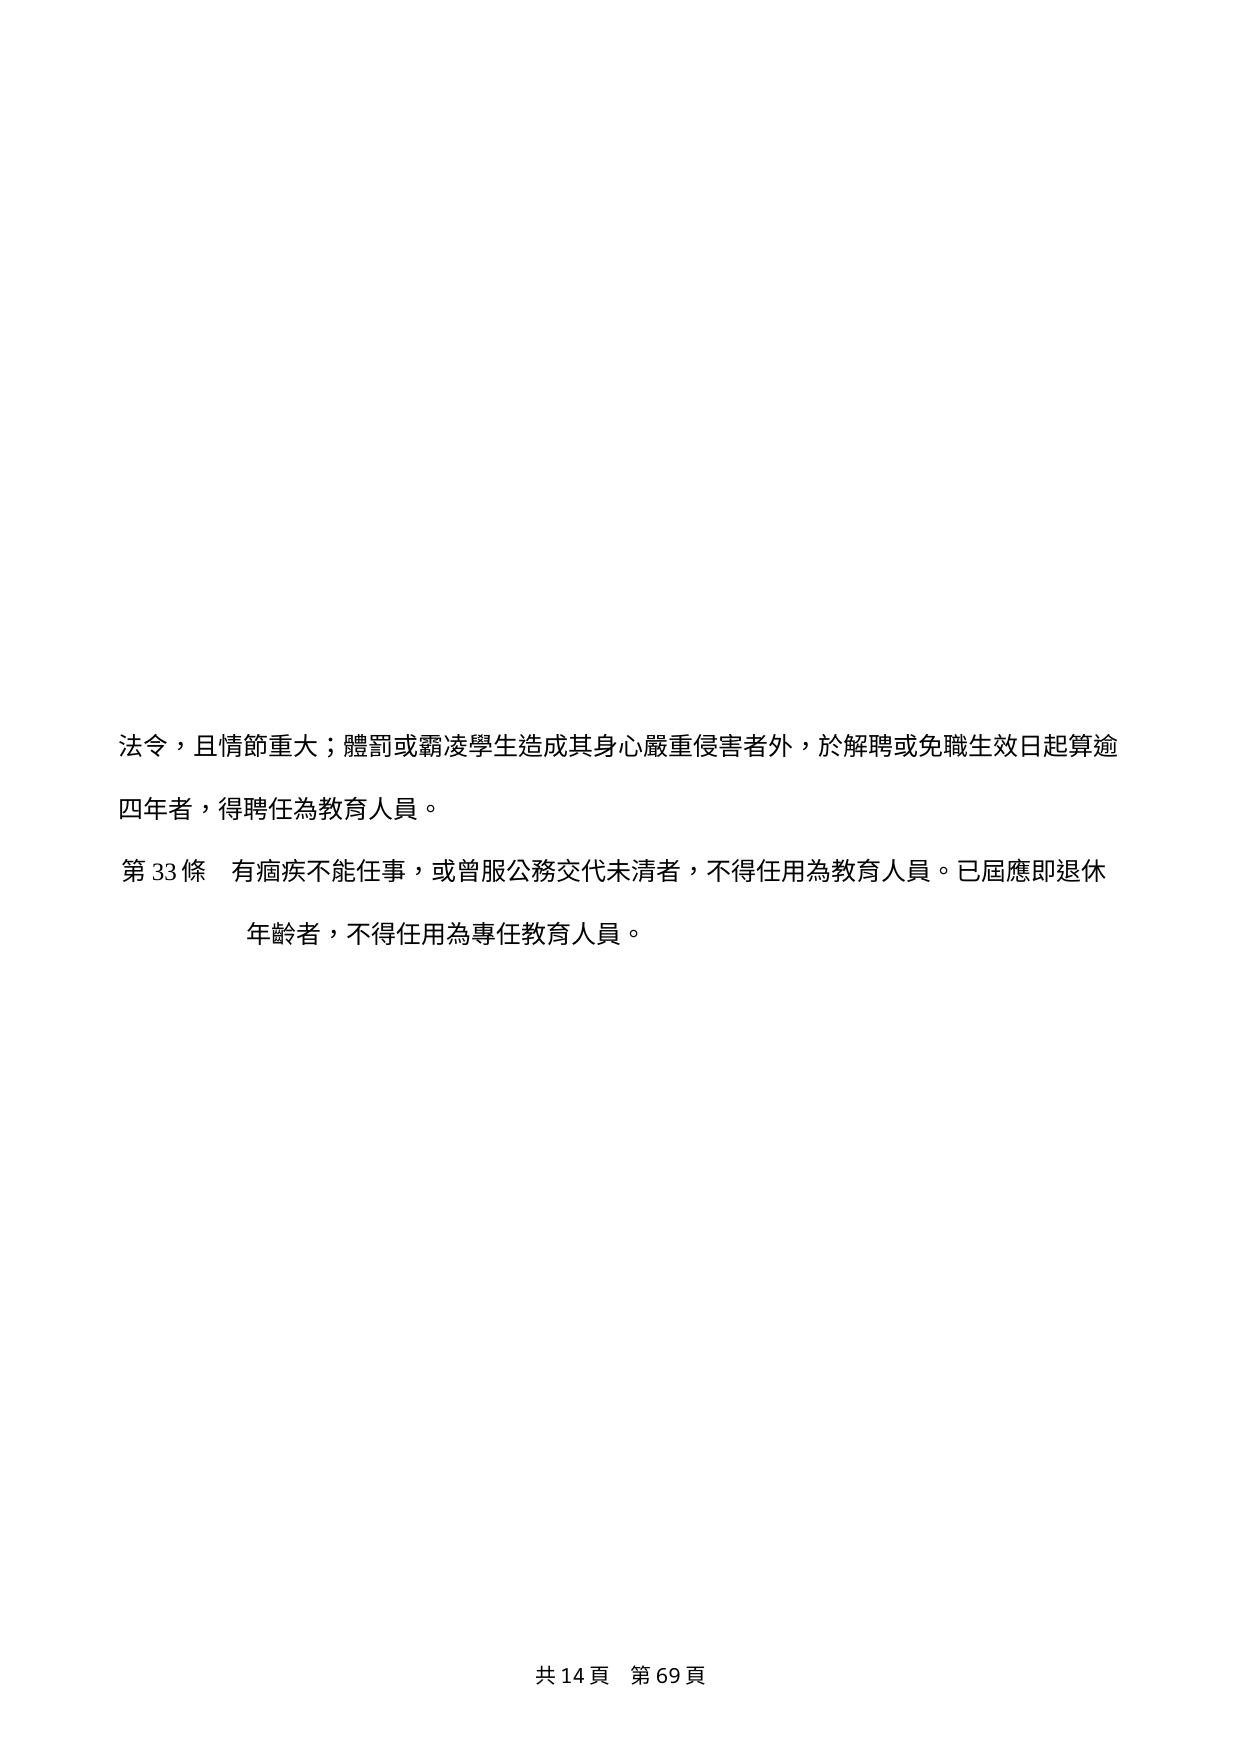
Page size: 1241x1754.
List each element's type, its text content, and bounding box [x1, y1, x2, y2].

text 第33條 有痼疾不能任事，或曾服公務交代未清者，不得任用為教育人員。已屆應即退休年齡者，不得任用為專任教育人員。 [122, 828, 1122, 953]
text 法令，且情節重大；體罰或霸凌學生造成其身心嚴重侵害者外，於解聘或免職生效日起算逾四年者，得聘任為教育人員。 [118, 703, 1122, 828]
